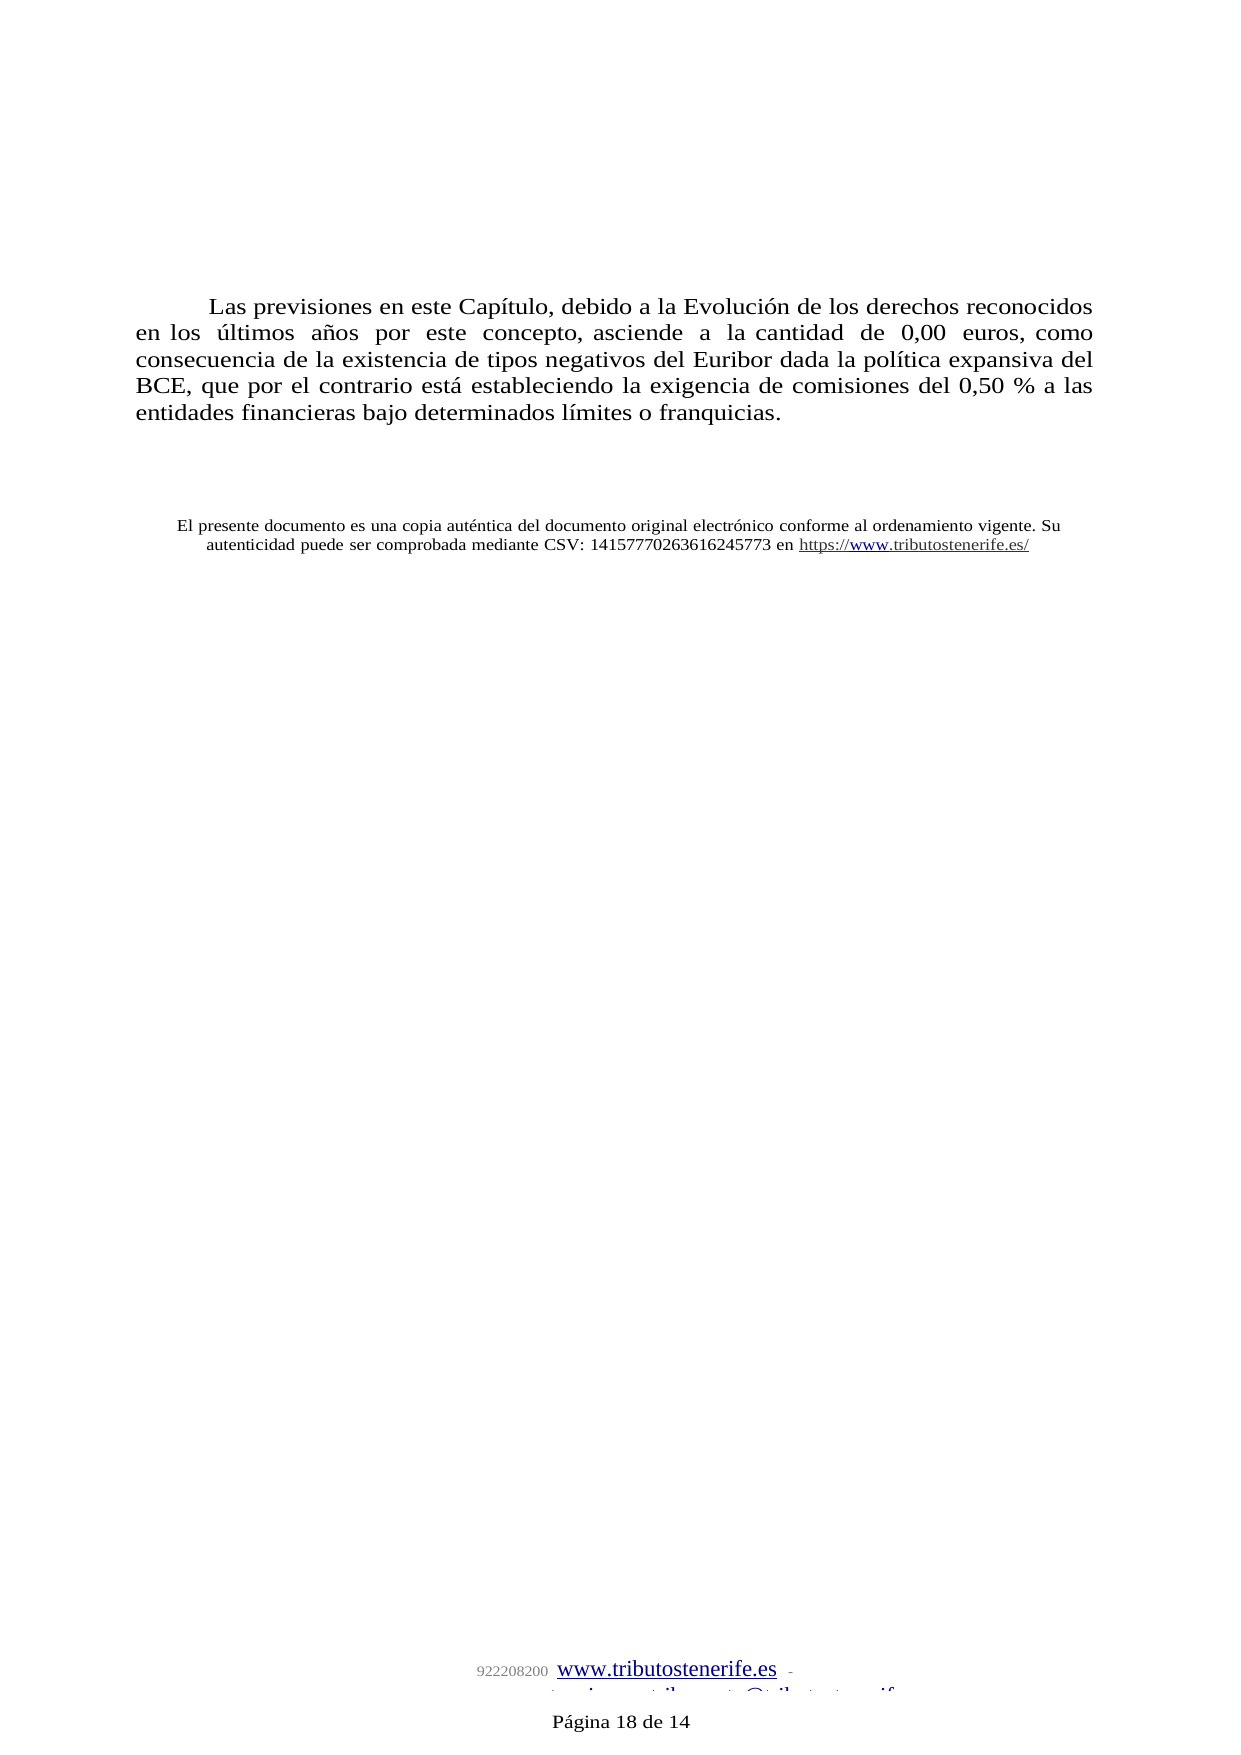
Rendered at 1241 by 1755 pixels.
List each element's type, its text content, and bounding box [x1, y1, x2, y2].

text El presente documento es una copia auténtica del documento original electrónico conforme al ordenamiento vigente. Su autenticidad puede ser comprobada mediante CSV: 14157770263616245773 en https://www.tributostenerife.es/ [177, 516, 1093, 554]
text Las previsiones en este Capítulo, debido a la Evolución de los derechos reconocidos en los últimos años por este concepto, asciende a la cantidad de 0,00 euros, como consecuencia de la existencia de tipos negativos del Euribor dada la política expansiva del BCE, que por el contrario está estableciendo la exigencia de comisiones del 0,50 % a las entidades financieras bajo determinados límites o franquicias. [135, 293, 1093, 425]
